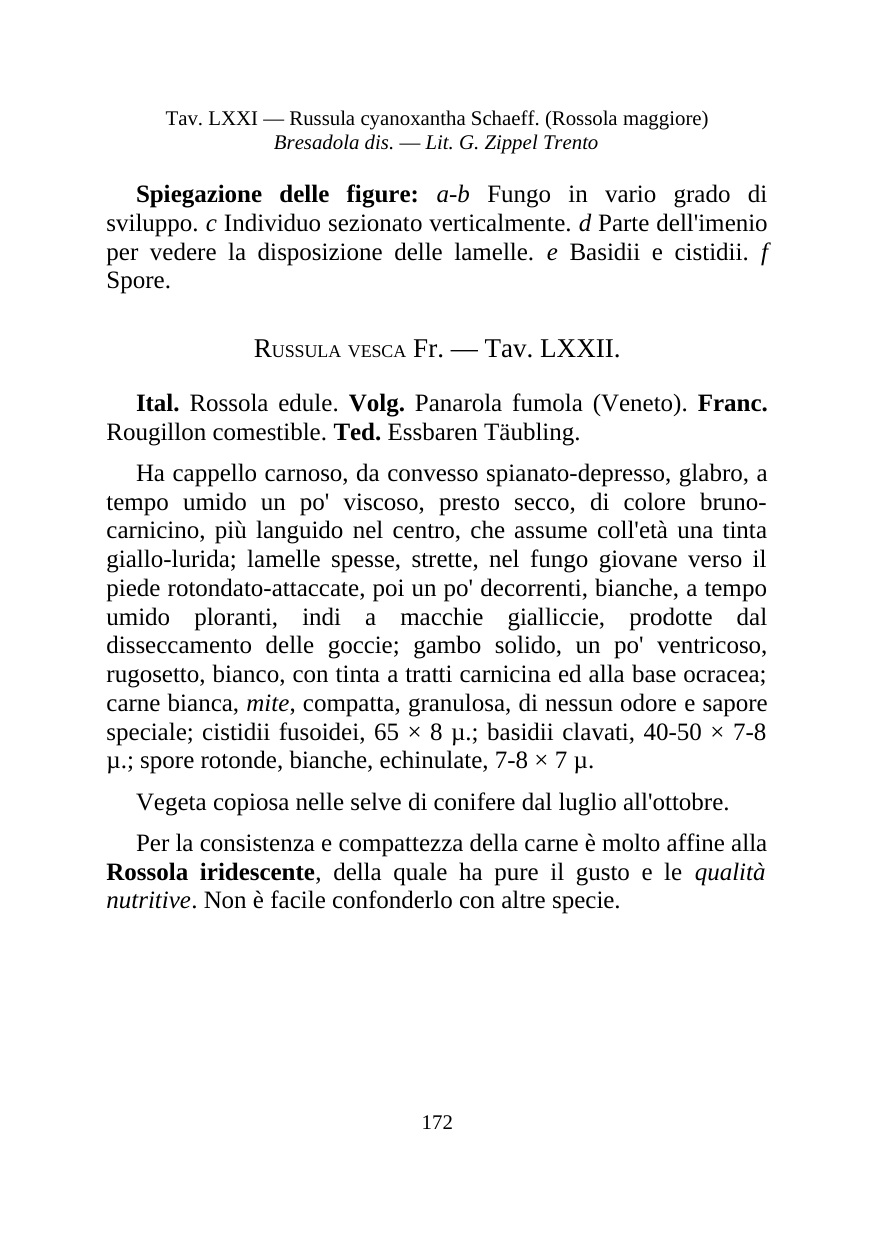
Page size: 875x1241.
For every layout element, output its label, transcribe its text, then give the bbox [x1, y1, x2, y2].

text Spiegazione delle figure: a-b Fungo in vario grado di sviluppo. c Individuo sezionato verticalmente. d Parte dell'imenio per vedere la disposizione delle lamelle. e Basidii e cistidii. f Spore. [106, 179, 768, 294]
text Russula vesca Fr. — Tav. LXXII. [106, 332, 768, 363]
text Per la consistenza e compattezza della carne è molto affine alla Rossola iridescente, della quale ha pure il gusto e le qualità nutritive. Non è facile confonderlo con altre specie. [106, 828, 768, 914]
text Ital. Rossola edule. Volg. Panarola fumola (Veneto). Franc. Rougillon comestible. Ted. Essbaren Täubling. [106, 388, 768, 446]
text Tav. LXXI — Russula cyanoxantha Schaeff. (Rossola maggiore) Bresadola dis. — Lit. G. Zippel Trento [106, 106, 768, 154]
text Vegeta copiosa nelle selve di conifere dal luglio all'ottobre. [106, 787, 768, 816]
text Ha cappello carnoso, da convesso spianato-depresso, glabro, a tempo umido un po' viscoso, presto secco, di colore bruno-carnicino, più languido nel centro, che assume coll'età una tinta giallo-lurida; lamelle spesse, strette, nel fungo giovane verso il piede rotondato-attaccate, poi un po' decorrenti, bianche, a tempo umido ploranti, indi a macchie gialliccie, prodotte dal disseccamento delle goccie; gambo solido, un po' ventricoso, rugosetto, bianco, con tinta a tratti carnicina ed alla base ocracea; carne bianca, mite, compatta, granulosa, di nessun odore e sapore speciale; cistidii fusoidei, 65 × 8 µ.; basidii clavati, 40-50 × 7-8 µ.; spore rotonde, bianche, echinulate, 7-8 × 7 µ. [106, 458, 768, 774]
